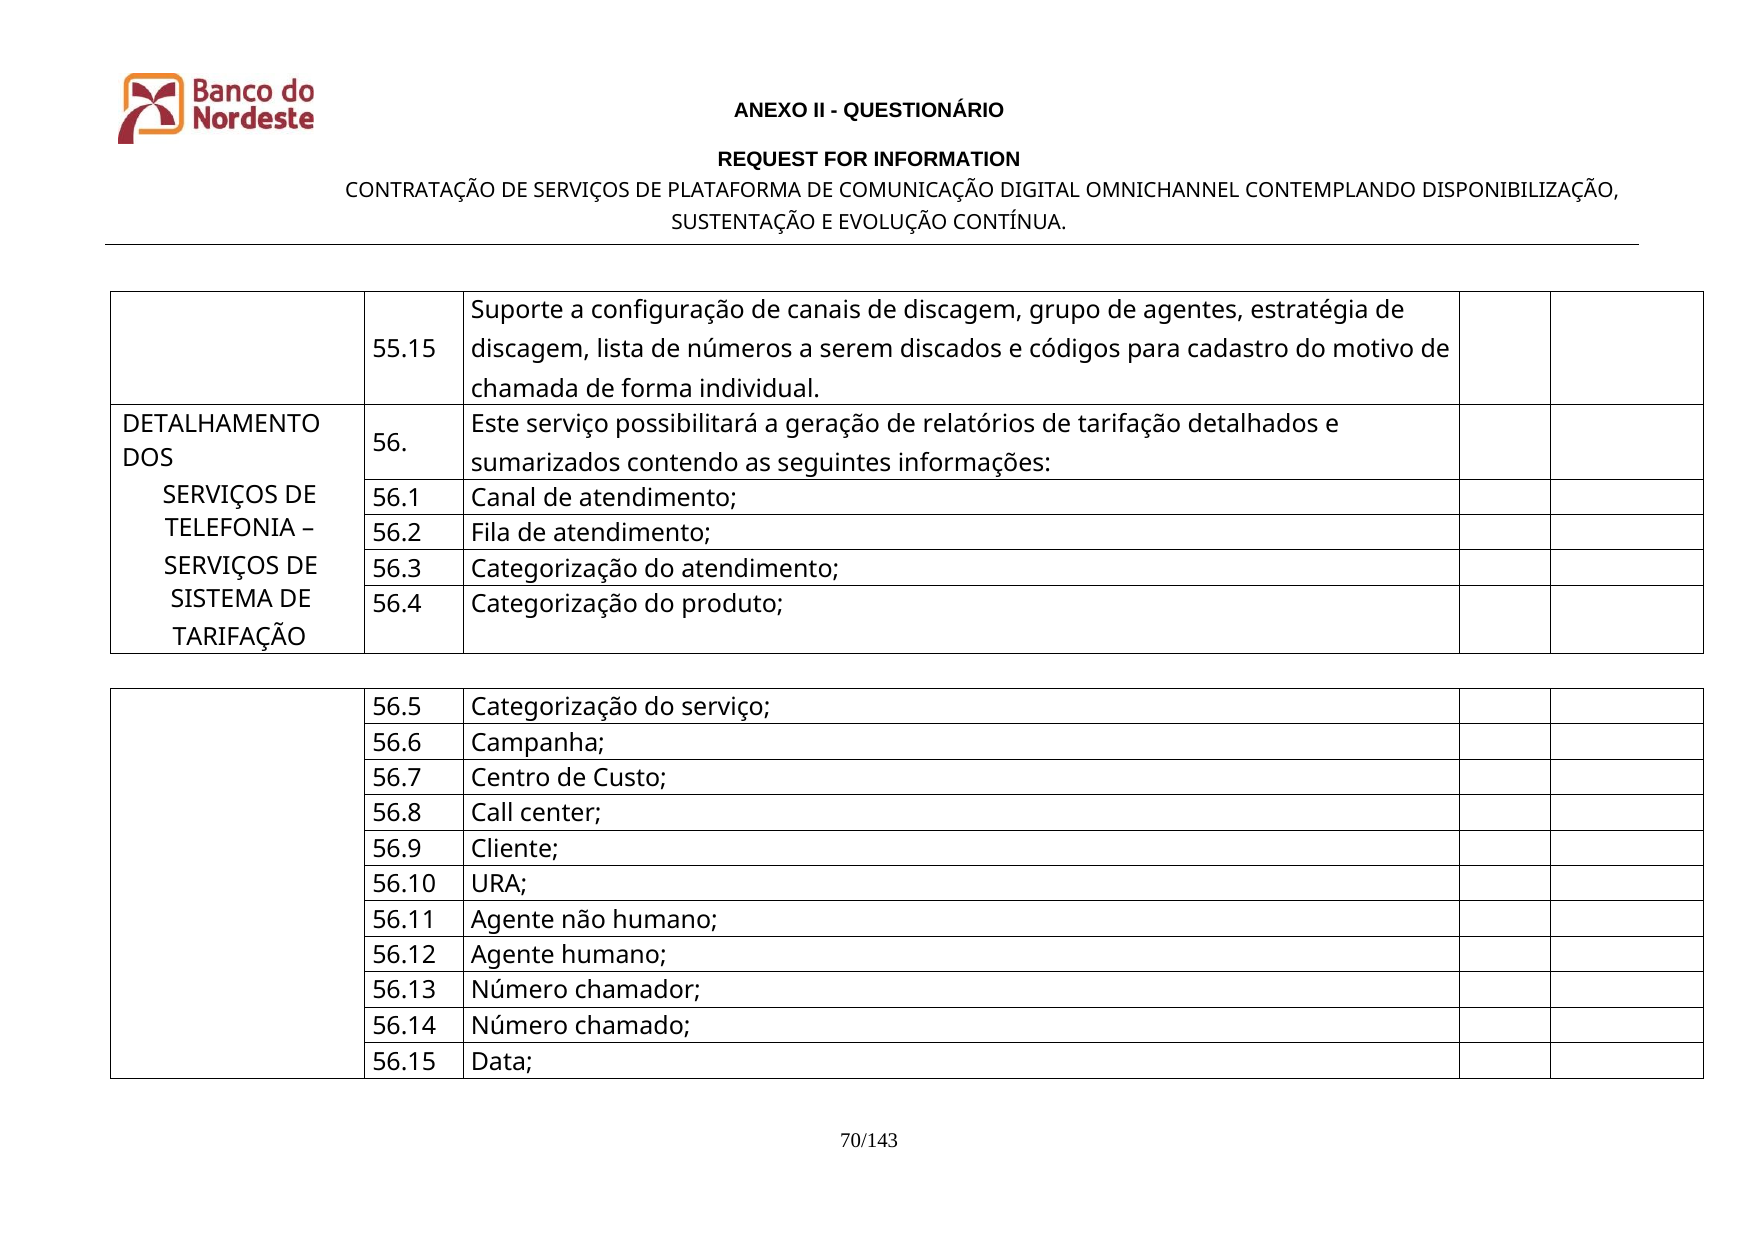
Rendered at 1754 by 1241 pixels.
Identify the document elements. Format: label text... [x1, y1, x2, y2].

table_cell 56.11 [365, 901, 463, 936]
table_cell 56.9 [365, 831, 463, 865]
table_cell Categorização do produto; [464, 586, 1459, 652]
table_cell [1551, 292, 1703, 404]
table_header [111, 689, 364, 1077]
table_cell [1551, 760, 1703, 794]
table_cell [1460, 480, 1550, 514]
table_cell [1460, 550, 1550, 585]
table_header [1551, 689, 1703, 723]
table_cell [1551, 937, 1703, 971]
table_cell 56.4 [365, 586, 463, 652]
table_cell [1551, 586, 1703, 652]
table_cell [1460, 515, 1550, 549]
table_cell URA; [464, 866, 1459, 900]
table_header [111, 292, 364, 404]
table_cell Data; [464, 1043, 1459, 1077]
table_cell Agente não humano; [464, 901, 1459, 936]
table_cell [1460, 1043, 1550, 1077]
table_cell [1460, 795, 1550, 829]
table_cell 56.2 [365, 515, 463, 549]
table_cell [1551, 1043, 1703, 1077]
table_cell [1551, 550, 1703, 585]
table_cell [1460, 972, 1550, 1007]
table_cell Número chamado; [464, 1008, 1459, 1042]
table_cell [1460, 292, 1550, 404]
table_cell Centro de Custo; [464, 760, 1459, 794]
table_cell [1551, 795, 1703, 829]
table_header Categorização do serviço; [464, 689, 1459, 723]
table_cell [1460, 831, 1550, 865]
table_cell [1460, 1008, 1550, 1042]
table_cell [1460, 901, 1550, 936]
table_cell [1460, 866, 1550, 900]
table_cell [1551, 480, 1703, 514]
table_cell 55.15 [365, 292, 463, 404]
table_header 56.5 [365, 689, 463, 723]
table_cell 56.7 [365, 760, 463, 794]
table_cell 56.13 [365, 972, 463, 1007]
table_cell 56. [365, 405, 463, 478]
table_cell [1551, 724, 1703, 758]
table_cell DETALHAMENTO DOS SERVIÇOS DE TELEFONIA – SERVIÇOS DE SISTEMA DE TARIFAÇÃO [111, 405, 364, 652]
table_cell Este serviço possibilitará a geração de relatórios de tarifação detalhados e sumarizados contendo as seguintes informações: [464, 405, 1459, 478]
table_cell [1551, 405, 1703, 478]
table_cell [1551, 866, 1703, 900]
table_cell Agente humano; [464, 937, 1459, 971]
table_cell Suporte a configuração de canais de discagem, grupo de agentes, estratégia de discagem, lista de números a serem discados e códigos para cadastro do motivo de chamada de forma individual. [464, 292, 1459, 404]
table_cell Fila de atendimento; [464, 515, 1459, 549]
picture [118, 73, 314, 144]
table_cell Categorização do atendimento; [464, 550, 1459, 585]
table_cell [1460, 586, 1550, 652]
table_cell [1551, 831, 1703, 865]
table_cell [1551, 1008, 1703, 1042]
table_cell [1551, 901, 1703, 936]
table_cell 56.14 [365, 1008, 463, 1042]
table_cell Canal de atendimento; [464, 480, 1459, 514]
table_cell Número chamador; [464, 972, 1459, 1007]
table_cell 56.1 [365, 480, 463, 514]
table_cell Call center; [464, 795, 1459, 829]
table_cell [1551, 972, 1703, 1007]
table_cell 56.12 [365, 937, 463, 971]
table_cell [1460, 405, 1550, 478]
table_cell [1460, 760, 1550, 794]
table_cell 56.8 [365, 795, 463, 829]
table_cell Campanha; [464, 724, 1459, 758]
table_header [1460, 689, 1550, 723]
table_cell Cliente; [464, 831, 1459, 865]
table_cell [1460, 724, 1550, 758]
table_cell [1460, 937, 1550, 971]
table_cell 56.15 [365, 1043, 463, 1077]
table_cell 56.3 [365, 550, 463, 585]
table_cell 56.10 [365, 866, 463, 900]
table_cell [1551, 515, 1703, 549]
table_cell 56.6 [365, 724, 463, 758]
